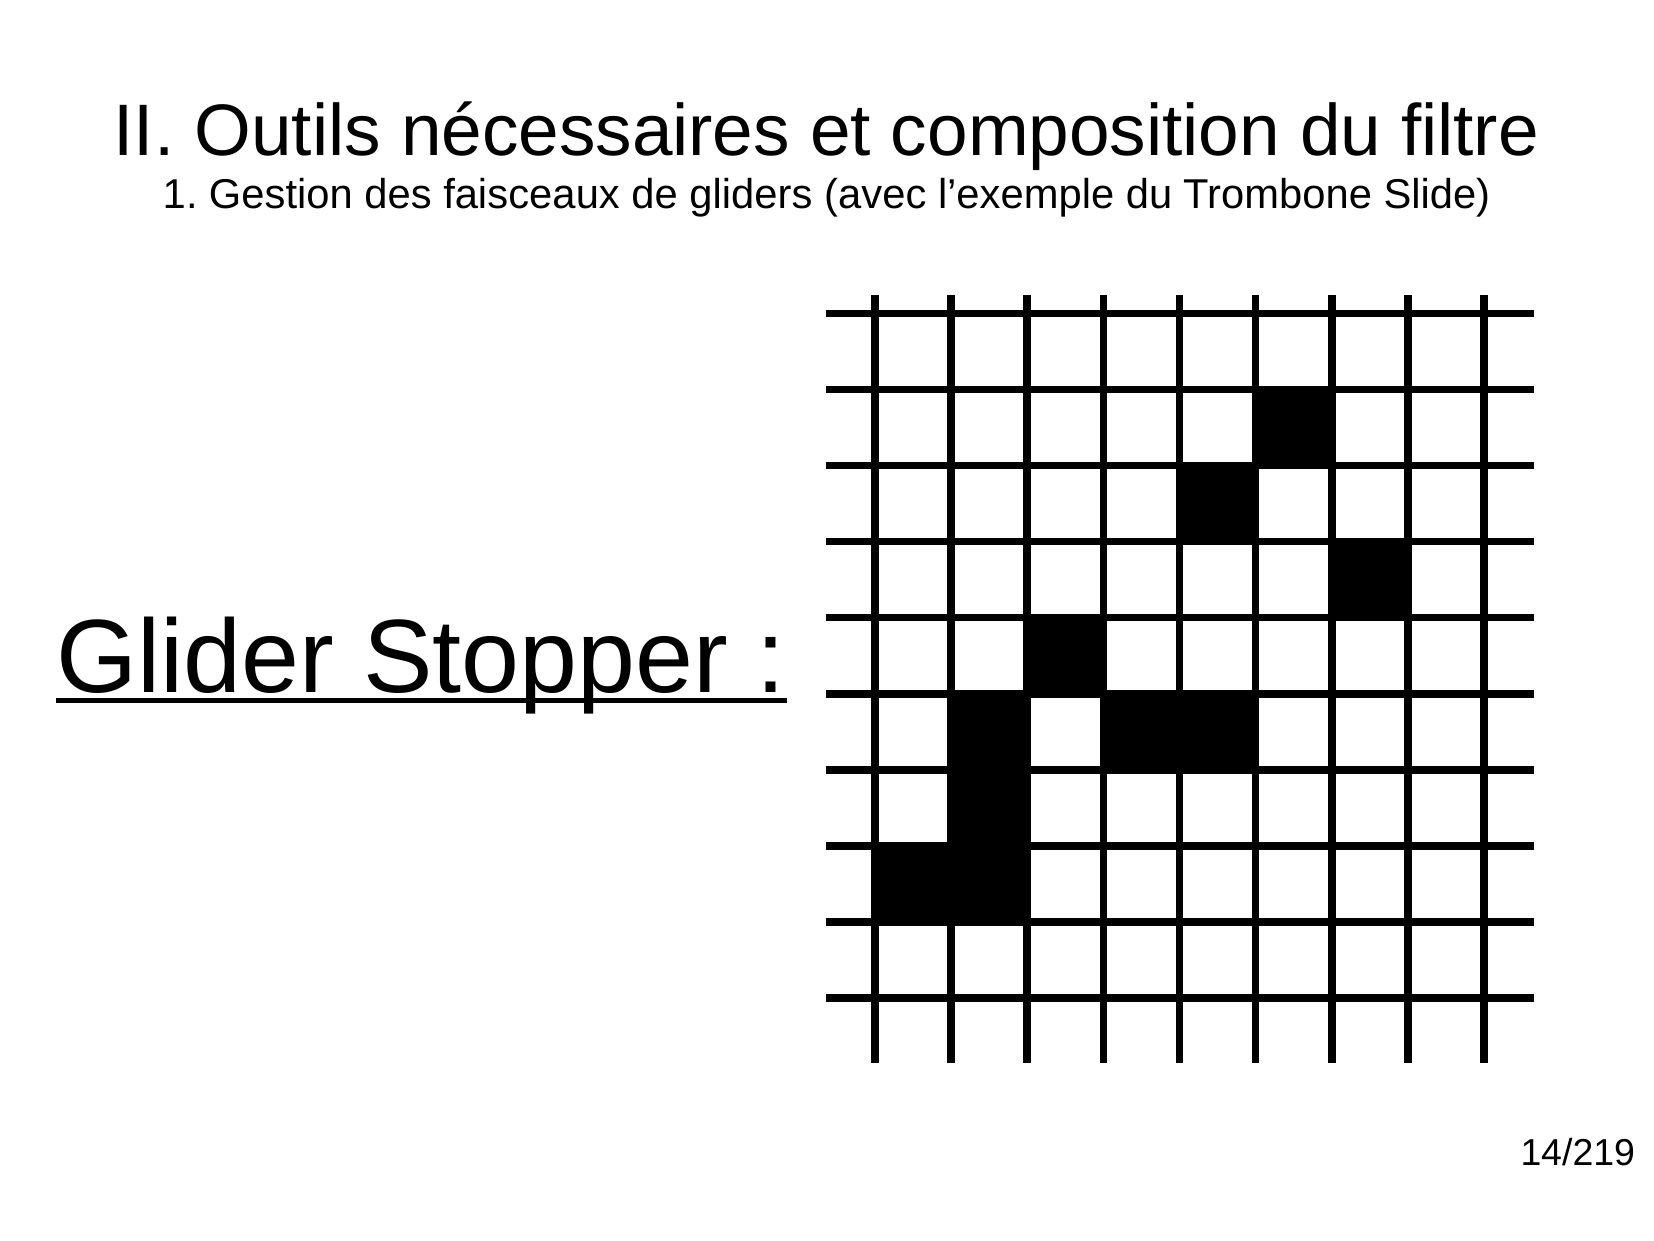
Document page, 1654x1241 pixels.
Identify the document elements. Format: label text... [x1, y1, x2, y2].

title II. Outils nécessaires et composition du filtre 1. Gestion des faisceaux de gliders (avec l’exemple du Trombone Slide) [0, 30, 1654, 276]
picture [826, 295, 1534, 1063]
text_box <number>/219 [1505, 1124, 1654, 1182]
text_box Glider Stopper : [41, 590, 802, 722]
